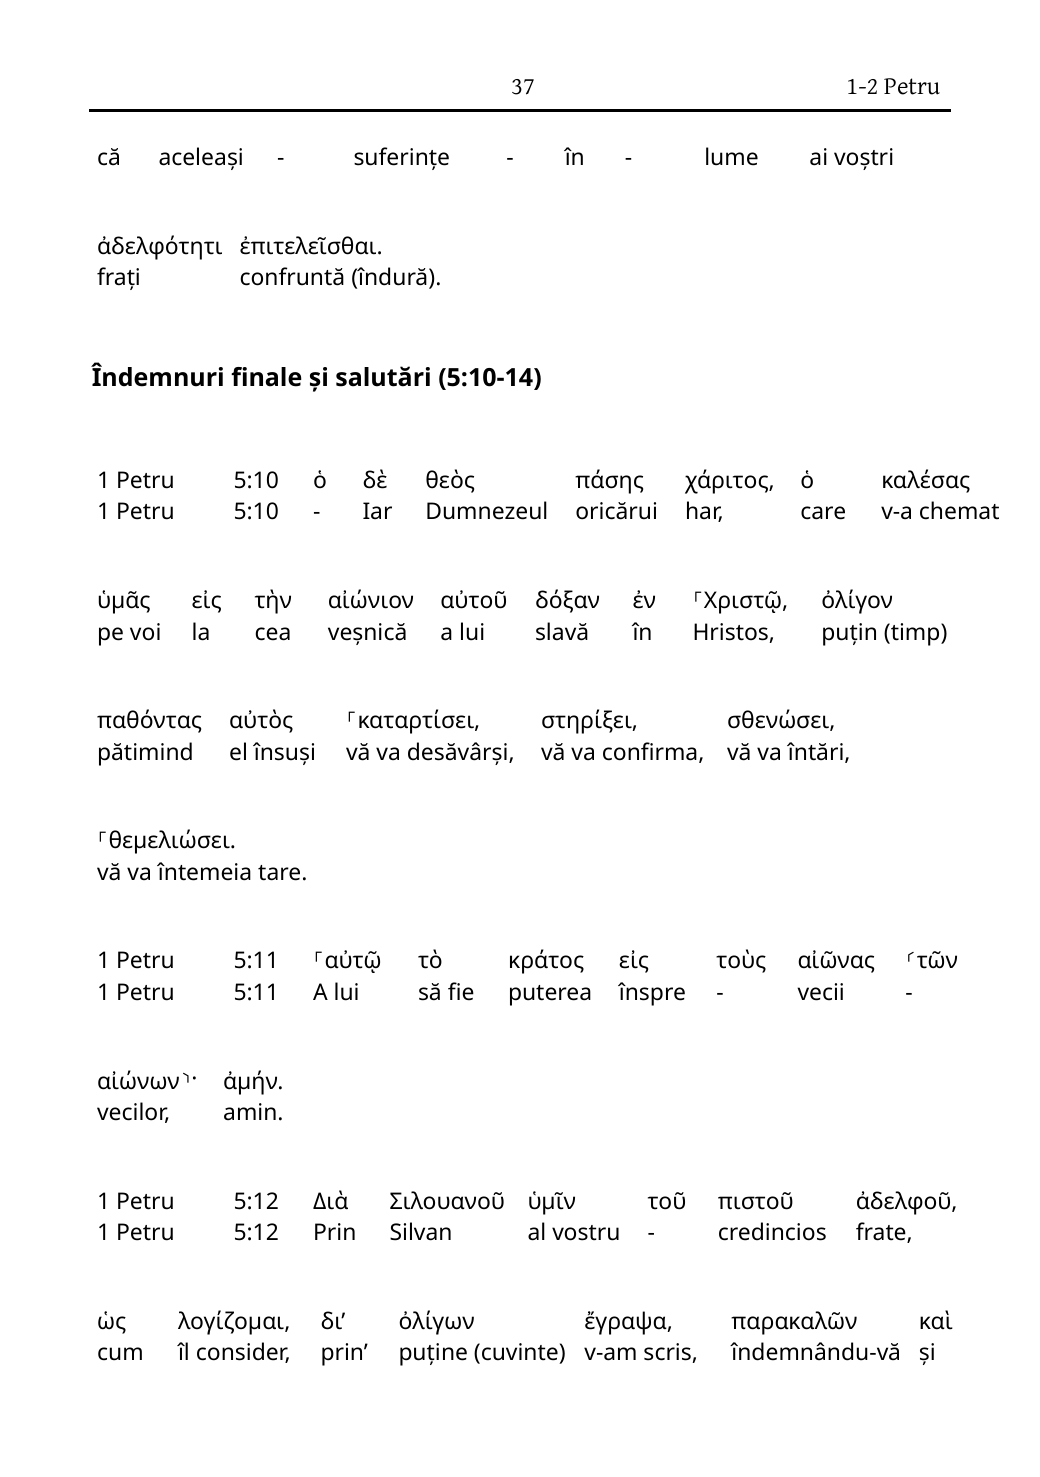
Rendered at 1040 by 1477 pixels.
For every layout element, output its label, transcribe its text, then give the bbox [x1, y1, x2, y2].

table_cell și [915, 1336, 982, 1367]
table_cell ἀδελφοῦ, [851, 1185, 980, 1216]
table_cell 5:12 [229, 1185, 309, 1216]
table_header [793, 913, 901, 944]
table_cell ⸀καταρτίσει, [342, 704, 537, 736]
table_header [235, 199, 451, 230]
table_cell slavă [531, 615, 628, 647]
table_cell amin. [219, 1096, 310, 1127]
table_cell ⸀Χριστῷ, [688, 584, 817, 615]
table_cell ὑμᾶς [93, 584, 187, 615]
table_cell ἀδελφότητι [93, 230, 235, 261]
table_cell Iar [358, 495, 421, 527]
table_header [358, 433, 421, 464]
table_cell Hristos, [688, 615, 817, 647]
table_cell ai voștri [805, 141, 917, 172]
table_cell pătimind [93, 736, 225, 767]
table_header [93, 1154, 229, 1185]
table_cell Silvan [385, 1216, 523, 1247]
table_cell πάσης [571, 464, 681, 495]
table_cell vă va întări, [723, 736, 869, 767]
table_cell ὡς [93, 1305, 174, 1336]
table_cell ὁ [309, 464, 358, 495]
table_cell lume [700, 141, 805, 172]
table_header [615, 913, 712, 944]
table_header [901, 913, 992, 944]
table_header [187, 553, 250, 584]
table_cell înspre [615, 976, 712, 1007]
table_cell λογίζομαι, [174, 1305, 316, 1336]
table_cell Prin [309, 1216, 385, 1247]
table_cell 5:11 [229, 976, 309, 1007]
table_cell - [620, 141, 700, 172]
table_header [571, 433, 681, 464]
table_cell veșnică [324, 615, 436, 647]
table_cell κράτος [504, 945, 614, 976]
table_cell cea [250, 615, 323, 647]
table_cell la [187, 615, 250, 647]
table_header [93, 199, 235, 230]
table_cell puțin (timp) [817, 615, 964, 647]
table_cell 1 Petru [93, 1185, 229, 1216]
table_cell v-a chemat [877, 495, 1024, 527]
table_header [93, 673, 225, 704]
table_cell καὶ [915, 1305, 982, 1336]
table_cell puterea [504, 976, 614, 1007]
table_cell har, [681, 495, 796, 527]
table_header [394, 1274, 580, 1305]
table_header [219, 1033, 310, 1064]
table_cell 5:11 [229, 945, 309, 976]
table_cell ὀλίγον [817, 584, 964, 615]
subtitle Îndemnuri finale și salutări (5:10-14) [92, 360, 948, 394]
table_header [681, 433, 796, 464]
table_header [385, 1154, 523, 1185]
table_cell αἰῶνας [793, 945, 901, 976]
table_cell 1 Petru [93, 495, 229, 527]
table_header [580, 1274, 727, 1305]
table_cell frate, [851, 1216, 980, 1247]
table_header [229, 433, 309, 464]
table_cell αἰώνων⸃· [93, 1065, 219, 1096]
table_cell τὴν [250, 584, 323, 615]
table_header [93, 793, 319, 824]
table_cell în [628, 615, 688, 647]
table_cell puține (cuvinte) [394, 1336, 580, 1367]
table_cell τοὺς [712, 945, 793, 976]
table_header [723, 673, 869, 704]
table_cell τὸ [414, 945, 504, 976]
table_cell frați [93, 261, 235, 293]
table_cell πιστοῦ [714, 1185, 851, 1216]
table_header [225, 673, 342, 704]
table_header [877, 433, 1024, 464]
table_cell să fie [414, 976, 504, 1007]
table_cell - [309, 495, 358, 527]
table_cell vă va confirma, [537, 736, 723, 767]
table_header [309, 913, 414, 944]
table_cell credincios [714, 1216, 851, 1247]
table_cell că [93, 141, 154, 172]
table_header [250, 553, 323, 584]
table_cell al vostru [523, 1216, 643, 1247]
table_cell Dumnezeul [421, 495, 571, 527]
table_cell a lui [436, 615, 531, 647]
table_header [436, 553, 531, 584]
table_header [796, 433, 877, 464]
table_cell - [502, 141, 560, 172]
table_cell vă va desăvârși, [342, 736, 537, 767]
table_cell αὐτὸς [225, 704, 342, 736]
table_header [316, 1274, 394, 1305]
table_cell ἐν [628, 584, 688, 615]
table_header [714, 1154, 851, 1185]
table_cell τοῦ [643, 1185, 713, 1216]
table_cell prin’ [316, 1336, 394, 1367]
table_cell ὀλίγων [394, 1305, 580, 1336]
table_cell pe voi [93, 615, 187, 647]
table_cell cum [93, 1336, 174, 1367]
table_cell îl consider, [174, 1336, 316, 1367]
table_cell ⸀θεμελιώσει. [93, 824, 319, 856]
table_header [93, 553, 187, 584]
table_cell στηρίξει, [537, 704, 723, 736]
table_cell în [560, 141, 620, 172]
table_cell ὁ [796, 464, 877, 495]
table_header [93, 1274, 174, 1305]
table_cell care [796, 495, 877, 527]
table_cell 1 Petru [93, 945, 229, 976]
table_cell vecii [793, 976, 901, 1007]
table_cell - [712, 976, 793, 1007]
table_header [421, 433, 571, 464]
table_header [523, 1154, 643, 1185]
table_cell ἐπιτελεῖσθαι. [235, 230, 451, 261]
table_header [342, 673, 537, 704]
table_cell ἔγραψα, [580, 1305, 727, 1336]
table_cell - [273, 141, 349, 172]
table_cell Σιλουανοῦ [385, 1185, 523, 1216]
table_header [504, 913, 614, 944]
table_header [309, 433, 358, 464]
table_header [414, 913, 504, 944]
table_cell σθενώσει, [723, 704, 869, 736]
table_cell παθόντας [93, 704, 225, 736]
table_header [229, 913, 309, 944]
table_cell 5:10 [229, 464, 309, 495]
table_header [93, 913, 229, 944]
table_cell A lui [309, 976, 414, 1007]
table_cell 1 Petru [93, 976, 229, 1007]
table_cell îndemnându-vă [727, 1336, 914, 1367]
table_header [324, 553, 436, 584]
table_cell ἀμήν. [219, 1065, 310, 1096]
table_cell suferințe [349, 141, 502, 172]
table_header [851, 1154, 980, 1185]
table_cell αἰώνιον [324, 584, 436, 615]
table_header [688, 553, 817, 584]
table_cell 5:10 [229, 495, 309, 527]
table_cell δι’ [316, 1305, 394, 1336]
table_header [93, 433, 229, 464]
table_header [915, 1274, 982, 1305]
table_cell 1 Petru [93, 464, 229, 495]
table_cell 5:12 [229, 1216, 309, 1247]
table_cell v-am scris, [580, 1336, 727, 1367]
table_cell - [643, 1216, 713, 1247]
table_cell confruntă (îndură). [235, 261, 451, 293]
table_header [712, 913, 793, 944]
table_cell καλέσας [877, 464, 1024, 495]
table_cell vă va întemeia tare. [93, 856, 319, 887]
table_cell αὐτοῦ [436, 584, 531, 615]
table_header [531, 553, 628, 584]
table_cell el însuși [225, 736, 342, 767]
table_cell δόξαν [531, 584, 628, 615]
table_cell ⸂τῶν [901, 945, 992, 976]
table_cell εἰς [615, 945, 712, 976]
table_cell oricărui [571, 495, 681, 527]
table_header [309, 1154, 385, 1185]
table_cell θεὸς [421, 464, 571, 495]
table_header [628, 553, 688, 584]
table_cell ὑμῖν [523, 1185, 643, 1216]
table_cell - [901, 976, 992, 1007]
table_cell δὲ [358, 464, 421, 495]
table_cell χάριτος, [681, 464, 796, 495]
table_cell aceleași [154, 141, 273, 172]
table_header [174, 1274, 316, 1305]
table_header [537, 673, 723, 704]
table_cell Διὰ [309, 1185, 385, 1216]
table_header [229, 1154, 309, 1185]
table_cell 1 Petru [93, 1216, 229, 1247]
table_cell εἰς [187, 584, 250, 615]
table_header [727, 1274, 914, 1305]
table_header [643, 1154, 713, 1185]
table_cell vecilor, [93, 1096, 219, 1127]
table_cell ⸀αὐτῷ [309, 945, 414, 976]
table_header [93, 1033, 219, 1064]
table_header [817, 553, 964, 584]
table_cell παρακαλῶν [727, 1305, 914, 1336]
